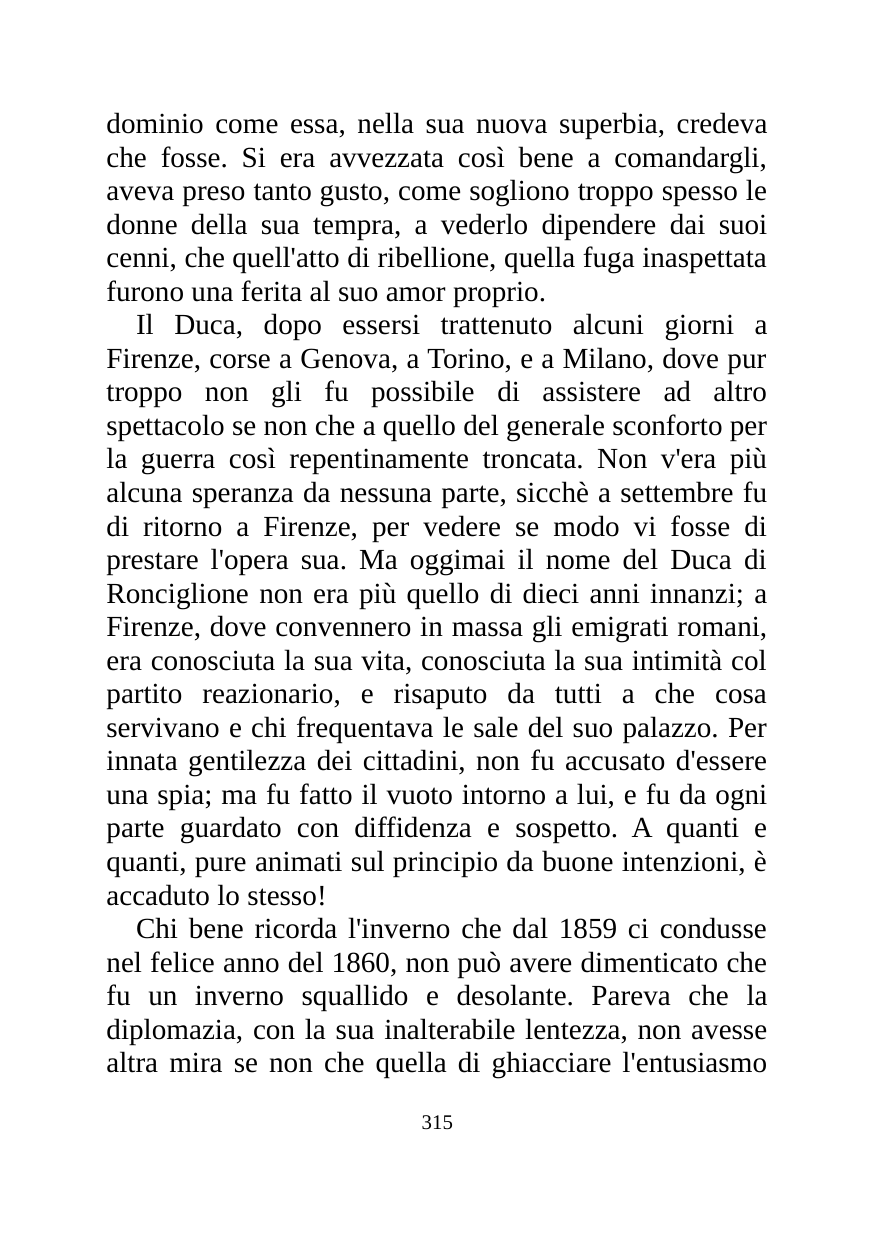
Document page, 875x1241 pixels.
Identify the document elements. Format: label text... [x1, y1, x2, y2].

text Chi bene ricorda l'inverno che dal 1859 ci condusse nel felice anno del 1860, non può avere dimenticato che fu un inverno squallido e desolante. Pareva che la diplomazia, con la sua inalterabile lentezza, non avesse altra mira se non che quella di ghiacciare l'entusiasmo [106, 911, 768, 1079]
text Il Duca, dopo essersi trattenuto alcuni giorni a Firenze, corse a Genova, a Torino, e a Milano, dove pur troppo non gli fu possibile di assistere ad altro spettacolo se non che a quello del generale sconforto per la guerra così repentinamente troncata. Non v'era più alcuna speranza da nessuna parte, sicchè a settembre fu di ritorno a Firenze, per vedere se modo vi fosse di prestare l'opera sua. Ma oggimai il nome del Duca di Ronciglione non era più quello di dieci anni innanzi; a Firenze, dove convennero in massa gli emigrati romani, era conosciuta la sua vita, conosciuta la sua intimità col partito reazionario, e risaputo da tutti a che cosa servivano e chi frequentava le sale del suo palazzo. Per innata gentilezza dei cittadini, non fu accusato d'essere una spia; ma fu fatto il vuoto intorno a lui, e fu da ogni parte guardato con diffidenza e sospetto. A quanti e quanti, pure animati sul principio da buone intenzioni, è accaduto lo stesso! [106, 307, 768, 911]
text dominio come essa, nella sua nuova superbia, credeva che fosse. Si era avvezzata così bene a comandargli, aveva preso tanto gusto, come sogliono troppo spesso le donne della sua tempra, a vederlo dipendere dai suoi cenni, che quell'atto di ribellione, quella fuga inaspettata furono una ferita al suo amor proprio. [106, 106, 768, 307]
